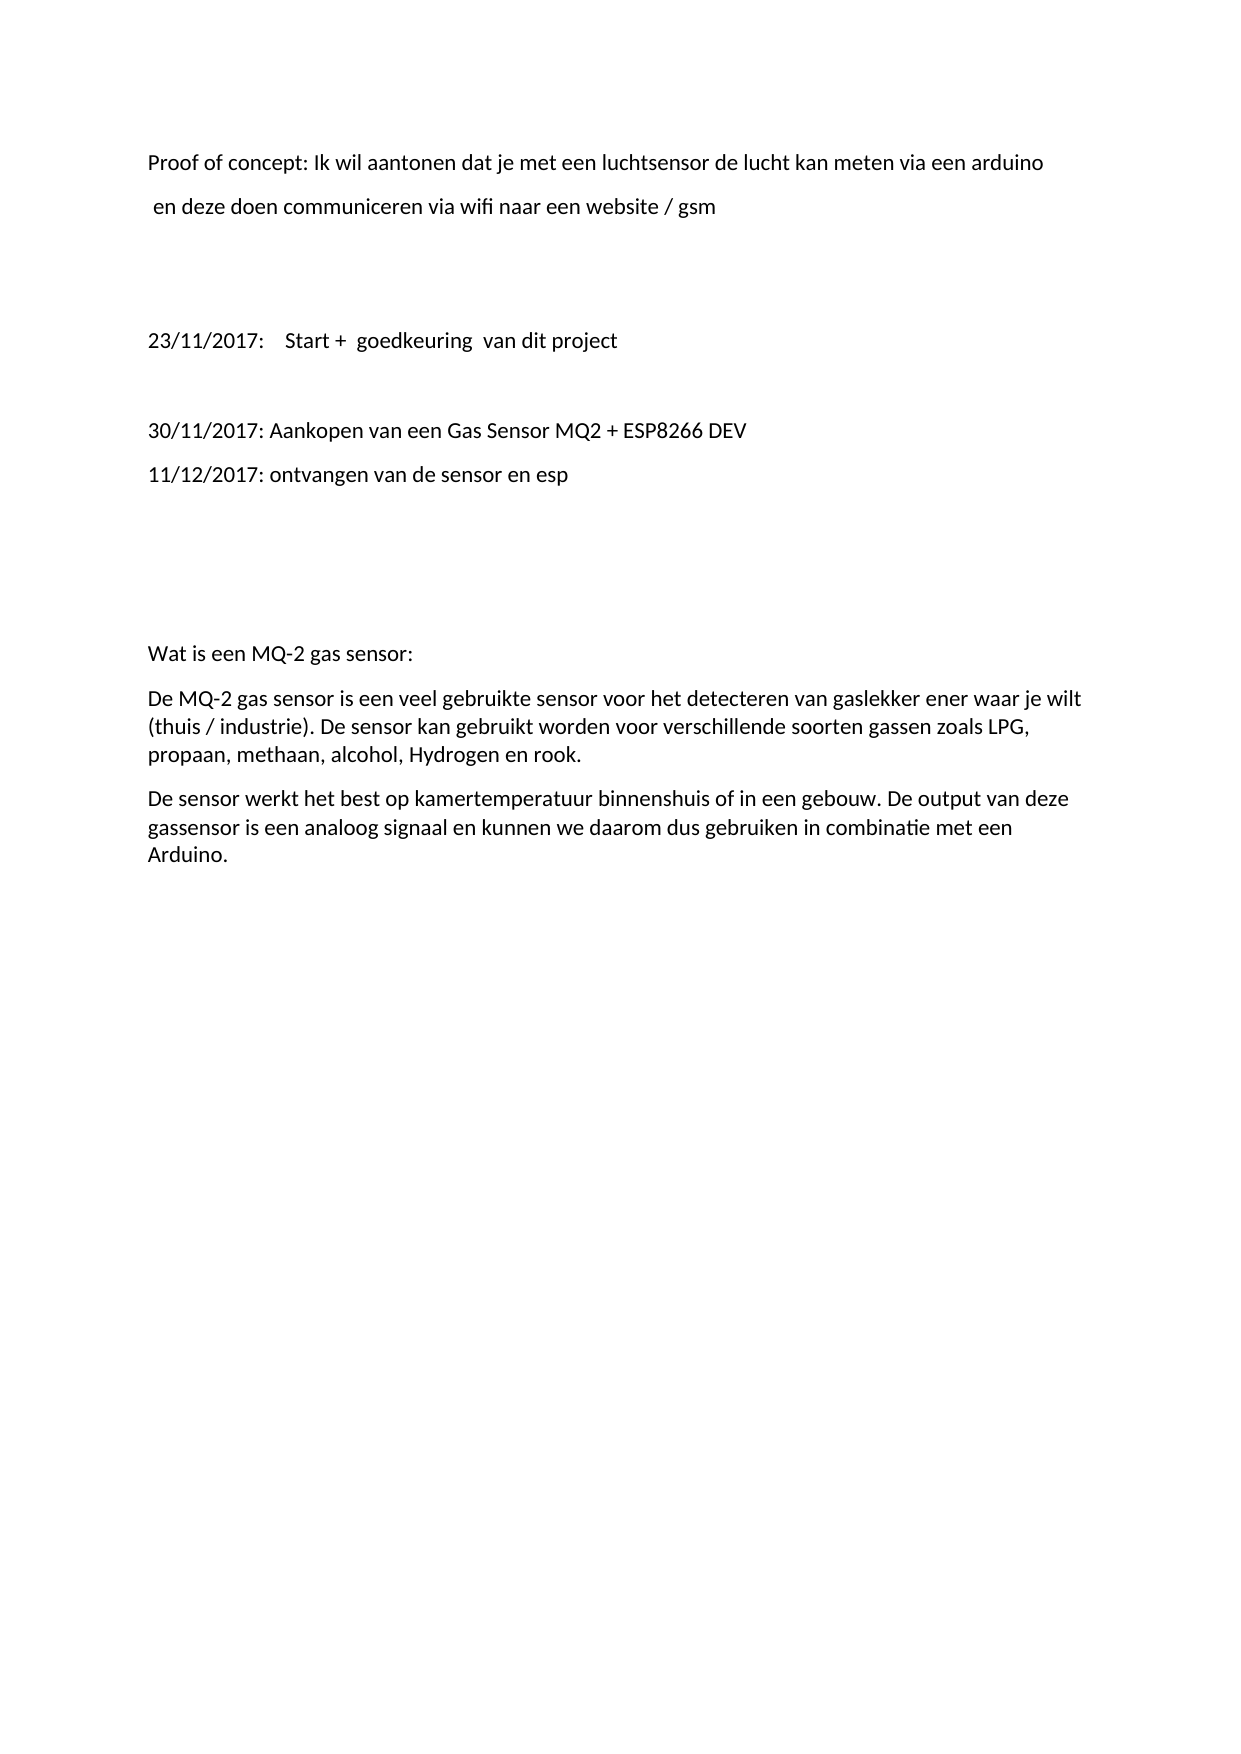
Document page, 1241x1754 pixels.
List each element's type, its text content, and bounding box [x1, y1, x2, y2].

text De MQ-2 gas sensor is een veel gebruikte sensor voor het detecteren van gaslekker ener waar je wilt (thuis / industrie). De sensor kan gebruikt worden voor verschillende soorten gassen zoals LPG, propaan, methaan, alcohol, Hydrogen en rook. [148, 684, 1093, 768]
text De sensor werkt het best op kamertemperatuur binnenshuis of in een gebouw. De output van deze gassensor is een analoog signaal en kunnen we daarom dus gebruiken in combinatie met een Arduino. [148, 784, 1093, 869]
text en deze doen communiceren via wifi naar een website / gsm [148, 192, 1093, 220]
text 23/11/2017: Start + goedkeuring van dit project [148, 326, 1093, 354]
text Wat is een MQ-2 gas sensor: [148, 639, 1093, 667]
text 11/12/2017: ontvangen van de sensor en esp [148, 460, 1093, 488]
text 30/11/2017: Aankopen van een Gas Sensor MQ2 + ESP8266 DEV [148, 416, 1093, 444]
text Proof of concept: Ik wil aantonen dat je met een luchtsensor de lucht kan meten via een arduino [148, 148, 1093, 176]
